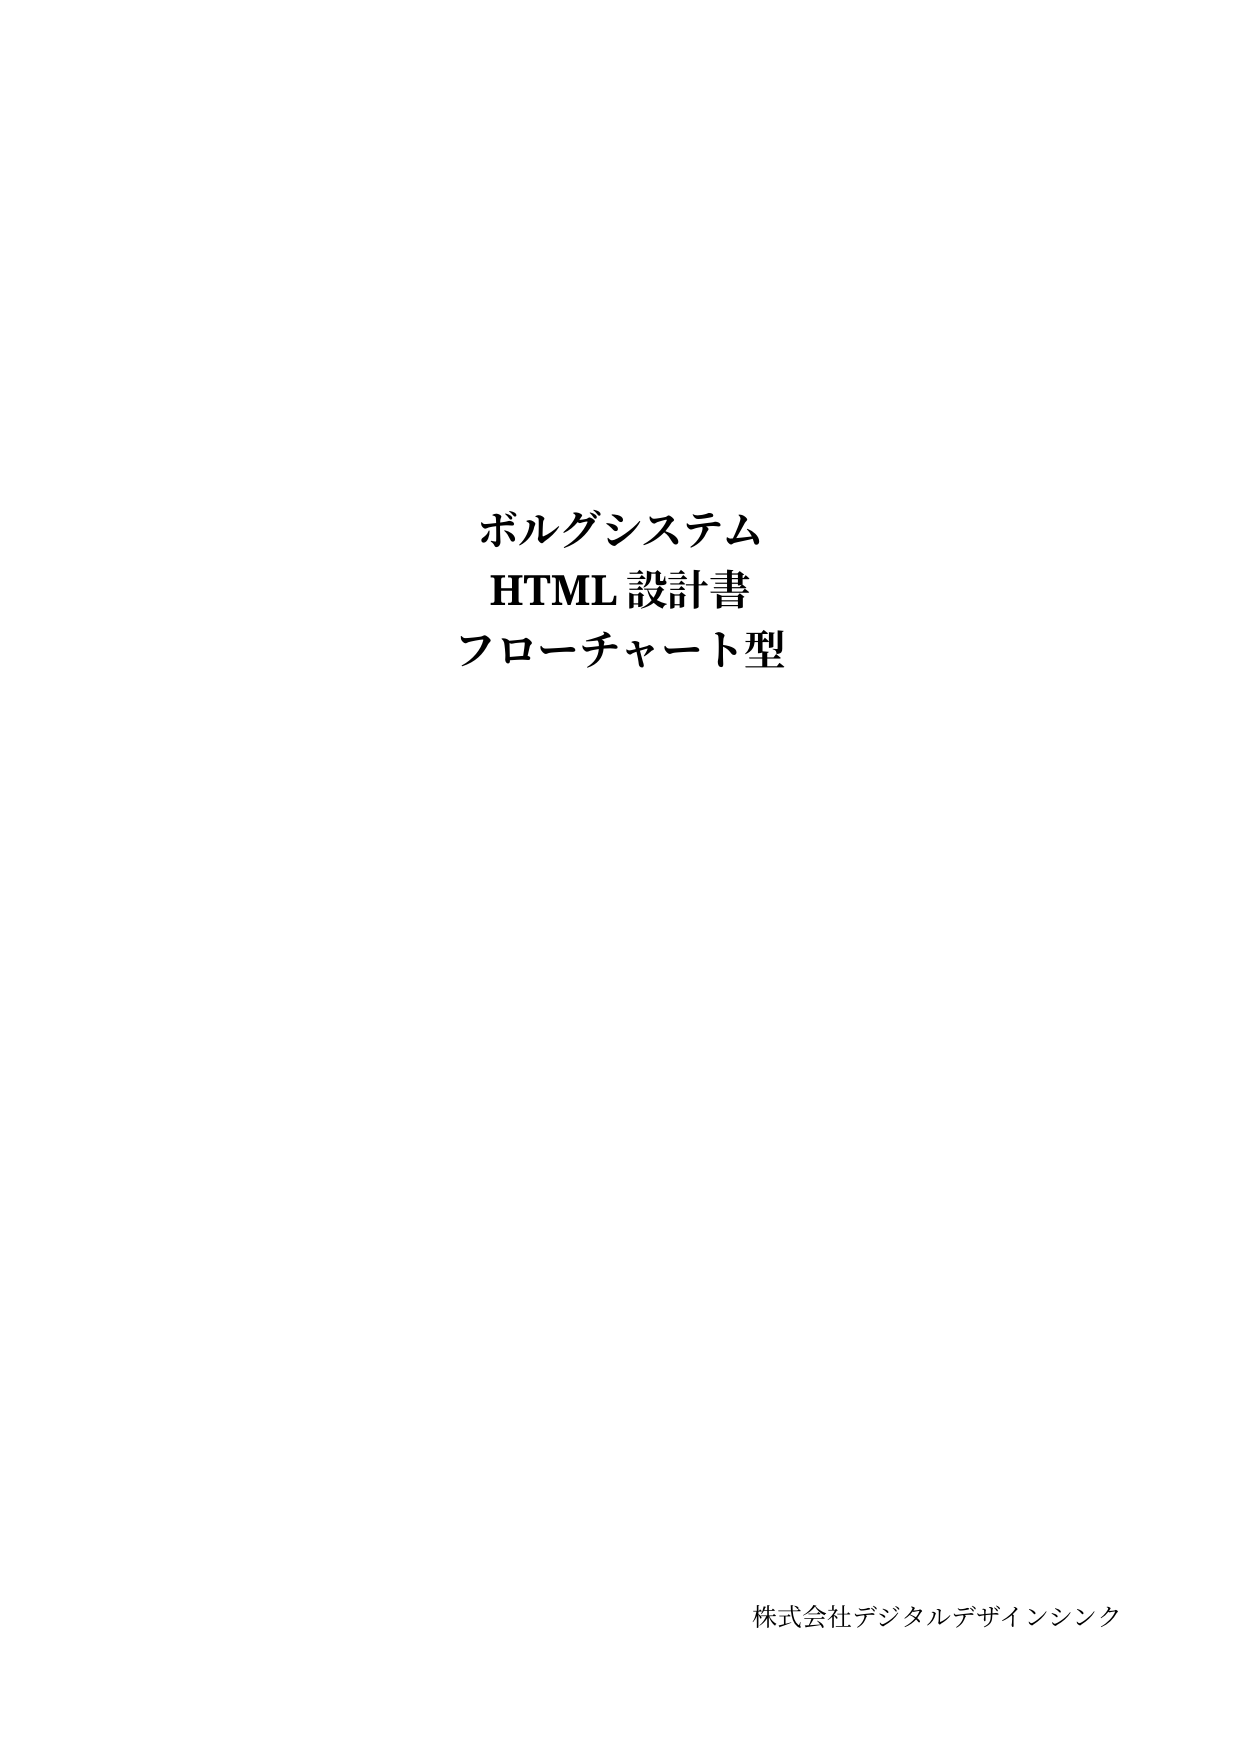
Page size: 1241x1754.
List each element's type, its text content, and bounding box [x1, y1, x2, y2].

text HTML設計書 [118, 557, 1122, 618]
text フローチャート型 [118, 618, 1122, 677]
text ボルグシステム [118, 498, 1122, 557]
text 株式会社デジタルデザインシンク [118, 1597, 1122, 1633]
